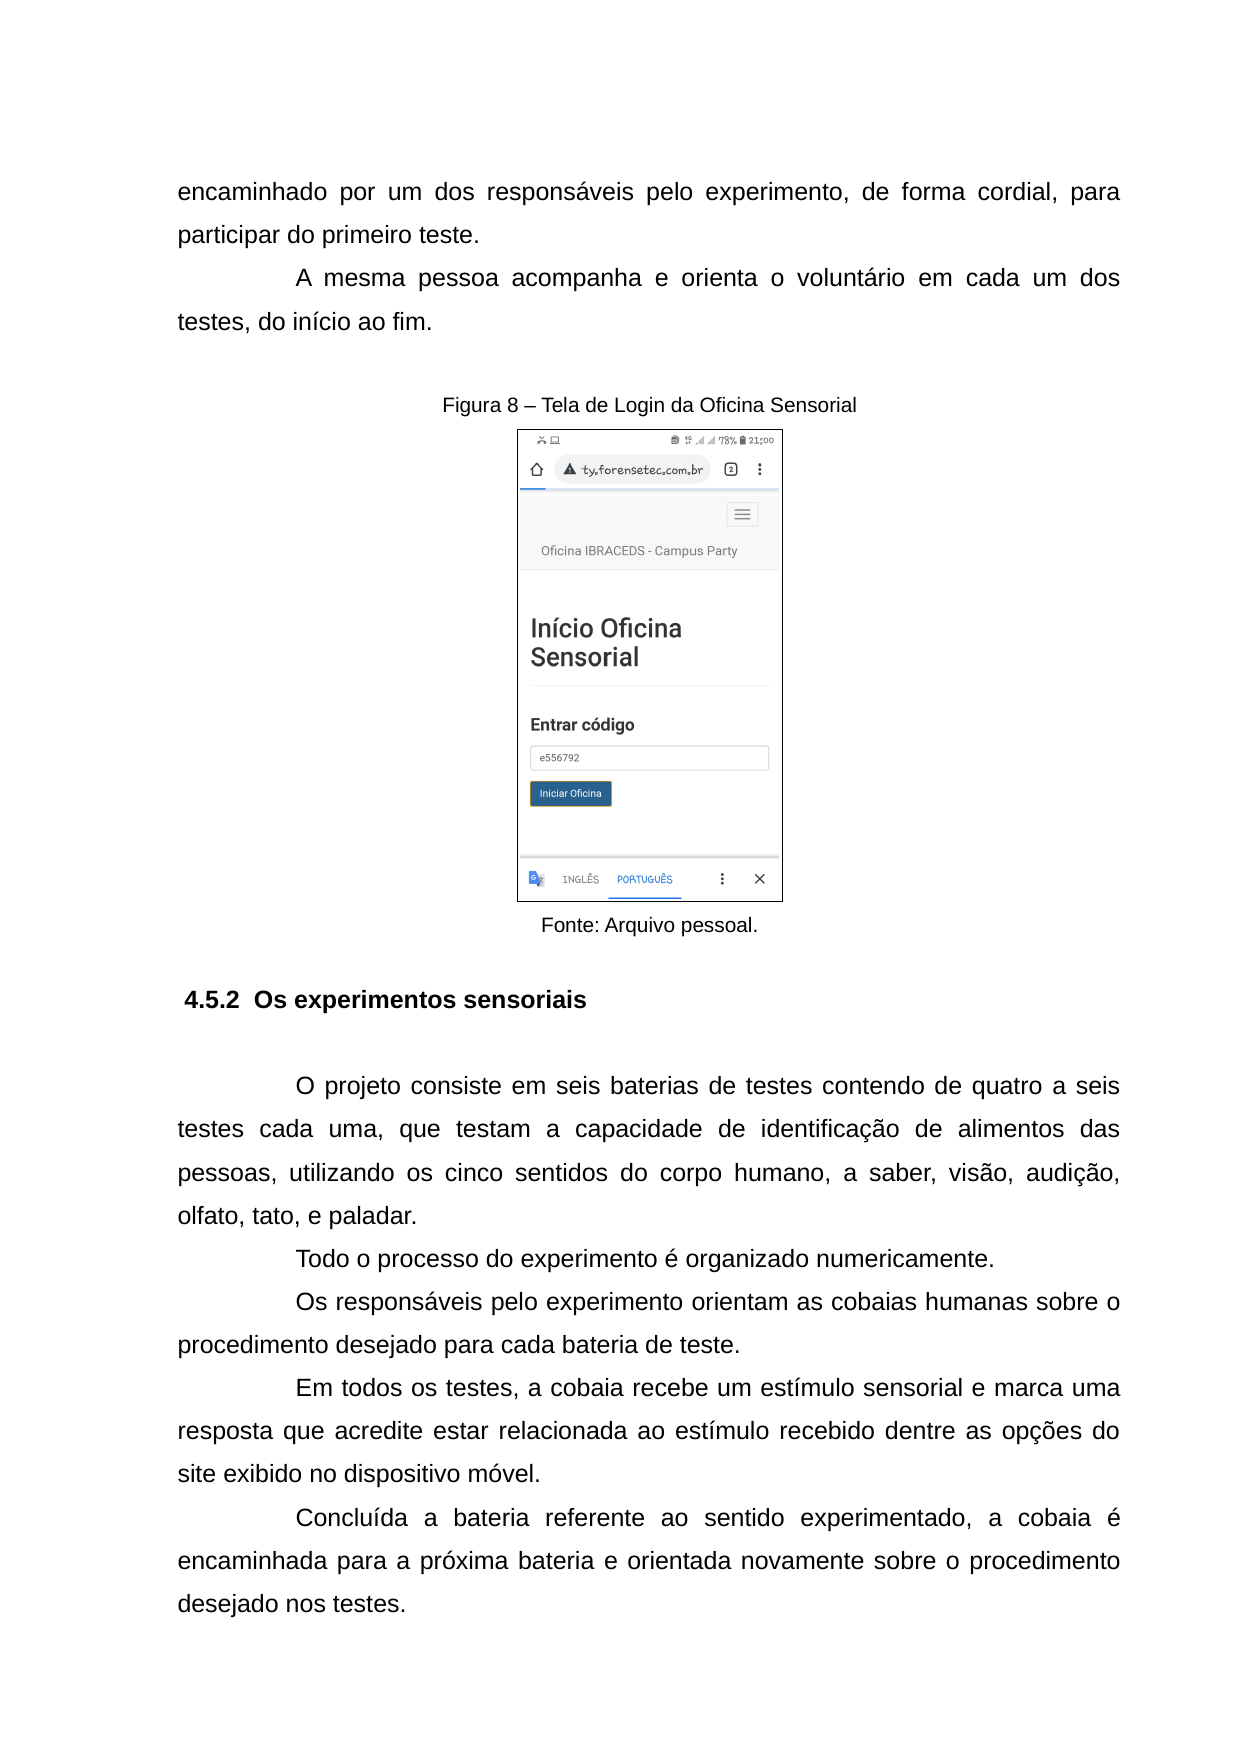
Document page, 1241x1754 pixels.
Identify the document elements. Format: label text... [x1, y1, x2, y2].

picture [519, 431, 780, 899]
list Figura 8 – Tela de Login da Oficina Sensorial [177, 393, 1122, 417]
text Concluída a bateria referente ao sentido experimentado, a cobaia é encaminhada para a próxima bateria e orientada novamente sobre o procedimento desejado nos testes. [177, 1502, 1122, 1617]
text A mesma pessoa acompanha e orienta o voluntário em cada um dos testes, do início ao fim. [177, 263, 1122, 335]
text Todo o processo do experimento é organizado numericamente. [177, 1244, 1122, 1272]
text Os responsáveis pelo experimento orientam as cobaias humanas sobre o procedimento desejado para cada bateria de teste. [177, 1287, 1122, 1359]
list Os experimentos sensoriais [177, 985, 1122, 1014]
text Fonte: Arquivo pessoal. [177, 899, 1122, 937]
text O projeto consiste em seis baterias de testes contendo de quatro a seis testes cada uma, que testam a capacidade de identificação de alimentos das pessoas, utilizando os cinco sentidos do corpo humano, a saber, visão, audição, olfato, tato, e paladar. [177, 1071, 1122, 1229]
text encaminhado por um dos responsáveis pelo experimento, de forma cordial, para participar do primeiro teste. [177, 177, 1122, 249]
text Em todos os testes, a cobaia recebe um estímulo sensorial e marca uma resposta que acredite estar relacionada ao estímulo recebido dentre as opções do site exibido no dispositivo móvel. [177, 1373, 1122, 1488]
